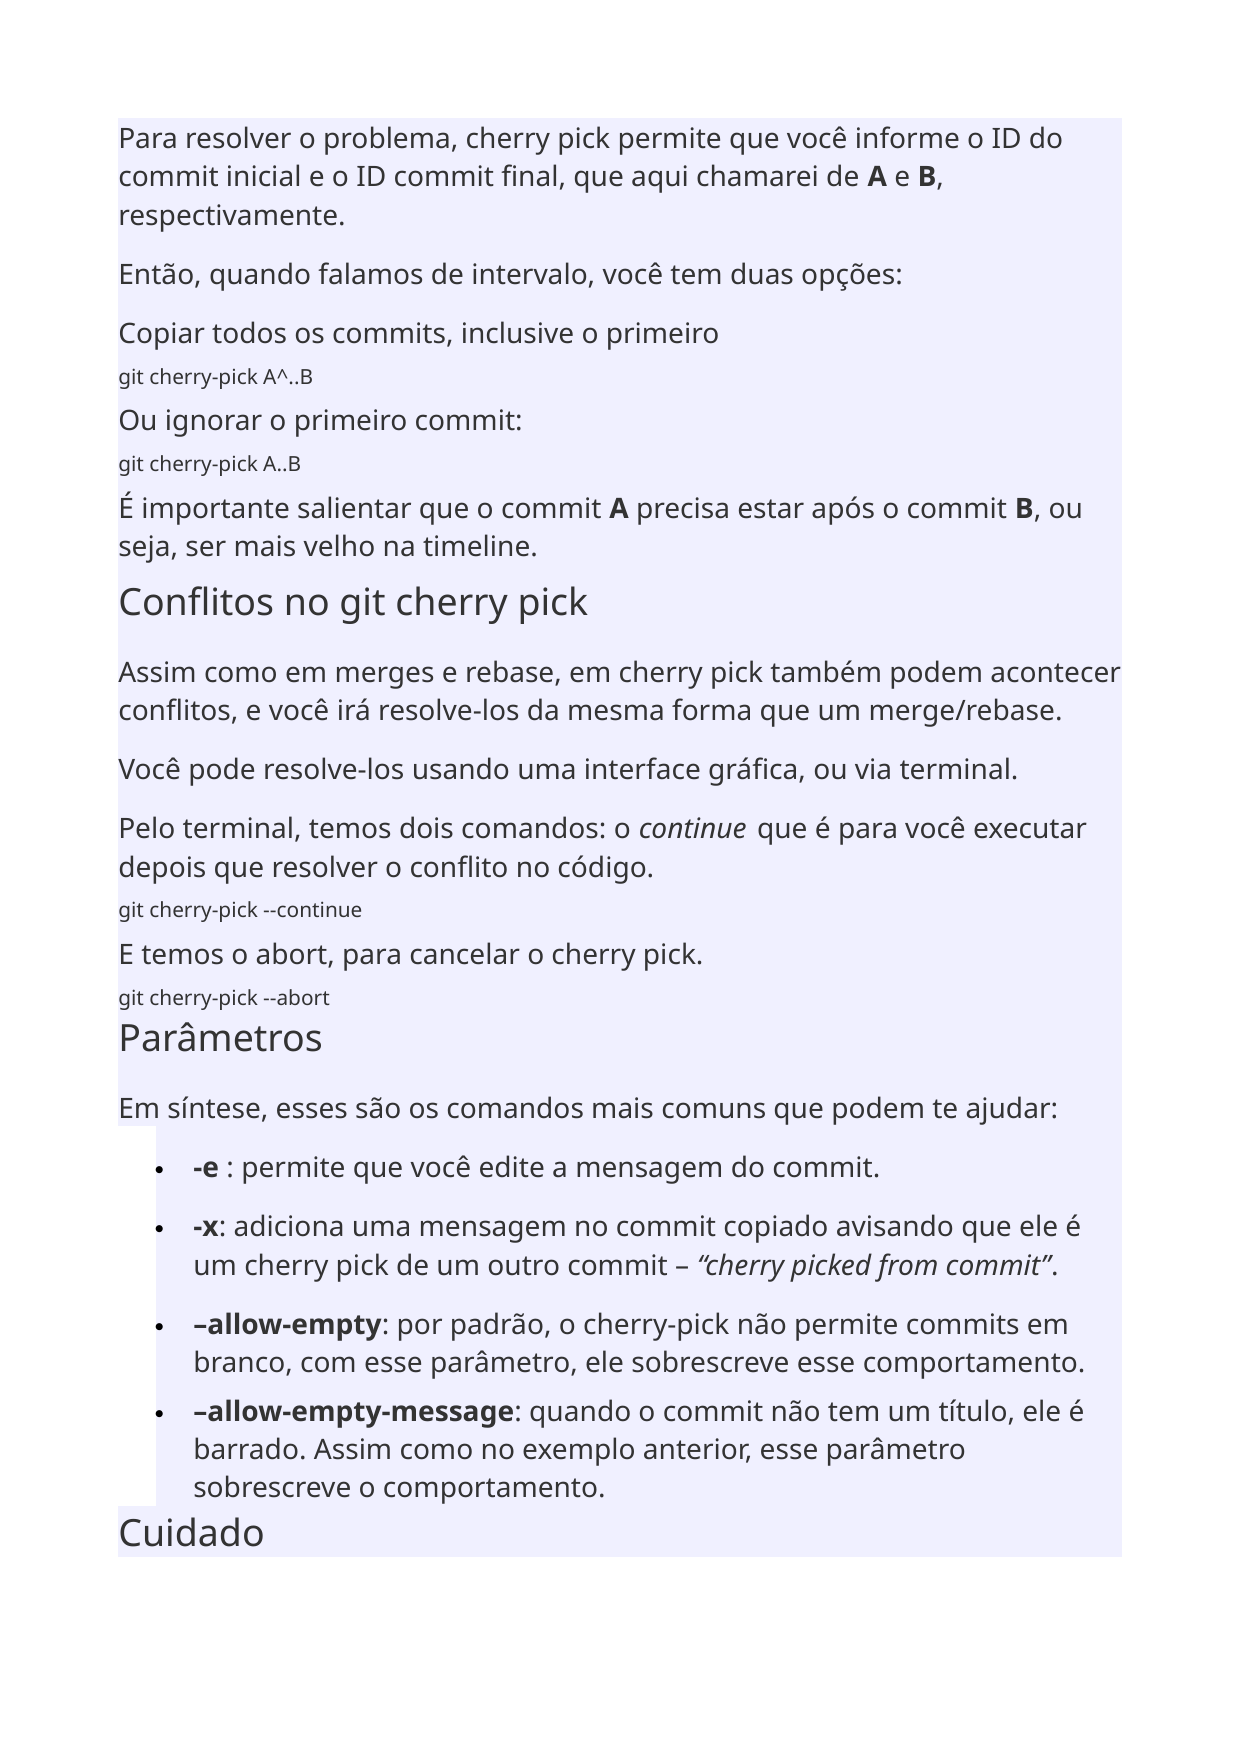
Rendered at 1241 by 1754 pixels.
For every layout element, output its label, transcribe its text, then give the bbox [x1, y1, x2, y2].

text É importante salientar que o commit A precisa estar após o commit B, ou seja, ser mais velho na timeline. [118, 488, 1122, 565]
text Assim como em merges e rebase, em cherry pick também podem acontecer conflitos, e você irá resolve-los da mesma forma que um merge/rebase. [118, 652, 1122, 728]
text git cherry-pick --abort [118, 983, 1122, 1012]
text Você pode resolve-los usando uma interface gráfica, ou via terminal. [118, 749, 1122, 788]
list -e : permite que você edite a mensagem do commit. [156, 1147, 1122, 1186]
text Para resolver o problema, cherry pick permite que você informe o ID do commit inicial e o ID commit final, que aqui chamarei de A e B, respectivamente. [118, 118, 1122, 233]
list –allow-empty: por padrão, o cherry-pick não permite commits em branco, com esse parâmetro, ele sobrescreve esse comportamento. [156, 1304, 1122, 1381]
text git cherry-pick --continue [118, 896, 1122, 924]
subtitle Parâmetros [118, 1012, 1122, 1063]
list -x: adiciona uma mensagem no commit copiado avisando que ele é um cherry pick de um outro commit – “cherry picked from commit”. [156, 1206, 1122, 1283]
list –allow-empty-message: quando o commit não tem um título, ele é barrado. Assim como no exemplo anterior, esse parâmetro sobrescreve o comportamento. [156, 1391, 1122, 1506]
text git cherry-pick A..B [118, 449, 1122, 478]
text git cherry-pick A^..B [118, 362, 1122, 390]
text Pelo terminal, temos dois comandos: o continue que é para você executar depois que resolver o conflito no código. [118, 808, 1122, 885]
text E temos o abort, para cancelar o cherry pick. [118, 934, 1122, 973]
text Então, quando falamos de intervalo, você tem duas opções: [118, 254, 1122, 292]
text Ou ignorar o primeiro commit: [118, 401, 1122, 439]
text Copiar todos os commits, inclusive o primeiro [118, 313, 1122, 351]
subtitle Conflitos no git cherry pick [118, 575, 1122, 626]
text Em síntese, esses são os comandos mais comuns que podem te ajudar: [118, 1088, 1122, 1126]
subtitle Cuidado [118, 1506, 1122, 1557]
